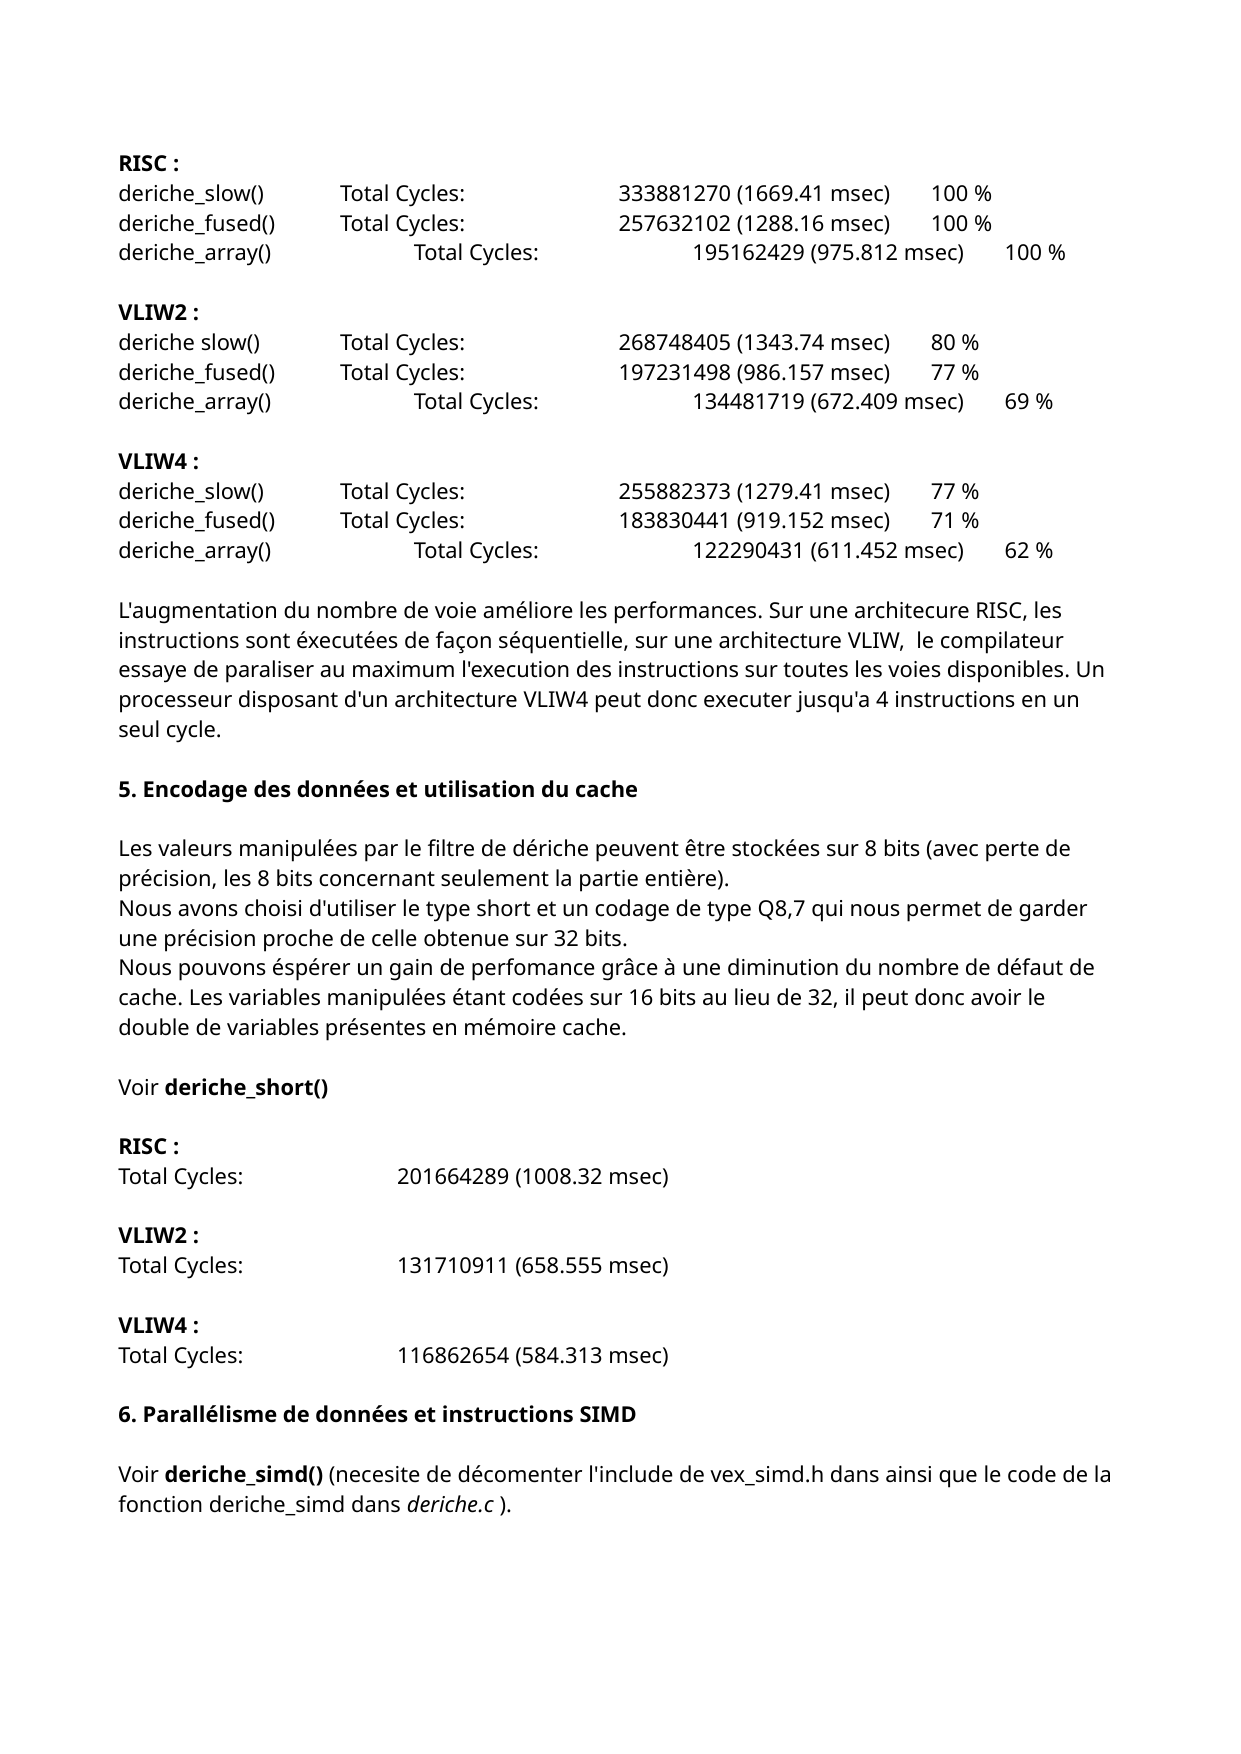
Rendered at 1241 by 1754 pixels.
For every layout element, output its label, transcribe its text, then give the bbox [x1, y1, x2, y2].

text VLIW4 : [118, 446, 1122, 476]
text deriche slow() Total Cycles: 268748405 (1343.74 msec) 80 % [118, 327, 1122, 356]
text deriche_fused() Total Cycles: 197231498 (986.157 msec) 77 % [118, 356, 1122, 386]
text deriche_fused() Total Cycles: 183830441 (919.152 msec) 71 % [118, 505, 1122, 535]
text Nous avons choisi d'utiliser le type short et un codage de type Q8,7 qui nous permet de garder une précision proche de celle obtenue sur 32 bits. [118, 893, 1122, 952]
text Voir deriche_simd() (necesite de décomenter l'include de vex_simd.h dans ainsi que le code de la fonction deriche_simd dans deriche.c ). [118, 1459, 1122, 1518]
text deriche_array() Total Cycles: 134481719 (672.409 msec) 69 % [118, 386, 1122, 416]
text RISC : [118, 148, 1122, 178]
text VLIW2 : [118, 1220, 1122, 1250]
text Les valeurs manipulées par le filtre de dériche peuvent être stockées sur 8 bits (avec perte de précision, les 8 bits concernant seulement la partie entière). [118, 833, 1122, 893]
text L'augmentation du nombre de voie améliore les performances. Sur une architecure RISC, les instructions sont éxecutées de façon séquentielle, sur une architecture VLIW, le compilateur essaye de paraliser au maximum l'execution des instructions sur toutes les voies disponibles. Un processeur disposant d'un architecture VLIW4 peut donc executer jusqu'a 4 instructions en un seul cycle. [118, 595, 1122, 744]
text 6. Parallélisme de données et instructions SIMD [118, 1399, 1122, 1429]
text Nous pouvons éspérer un gain de perfomance grâce à une diminution du nombre de défaut de cache. Les variables manipulées étant codées sur 16 bits au lieu de 32, il peut donc avoir le double de variables présentes en mémoire cache. [118, 952, 1122, 1042]
text Total Cycles: 131710911 (658.555 msec) [118, 1250, 1122, 1280]
text Total Cycles: 116862654 (584.313 msec) [118, 1339, 1122, 1369]
text VLIW2 : [118, 297, 1122, 327]
text Total Cycles: 201664289 (1008.32 msec) [118, 1161, 1122, 1191]
text deriche_array() Total Cycles: 195162429 (975.812 msec) 100 % [118, 237, 1122, 267]
text deriche_array() Total Cycles: 122290431 (611.452 msec) 62 % [118, 535, 1122, 565]
text deriche_slow() Total Cycles: 333881270 (1669.41 msec) 100 % [118, 178, 1122, 207]
text 5. Encodage des données et utilisation du cache [118, 773, 1122, 803]
text VLIW4 : [118, 1310, 1122, 1339]
text RISC : [118, 1131, 1122, 1161]
text Voir deriche_short() [118, 1071, 1122, 1101]
text deriche_fused() Total Cycles: 257632102 (1288.16 msec) 100 % [118, 207, 1122, 237]
text deriche_slow() Total Cycles: 255882373 (1279.41 msec) 77 % [118, 476, 1122, 505]
